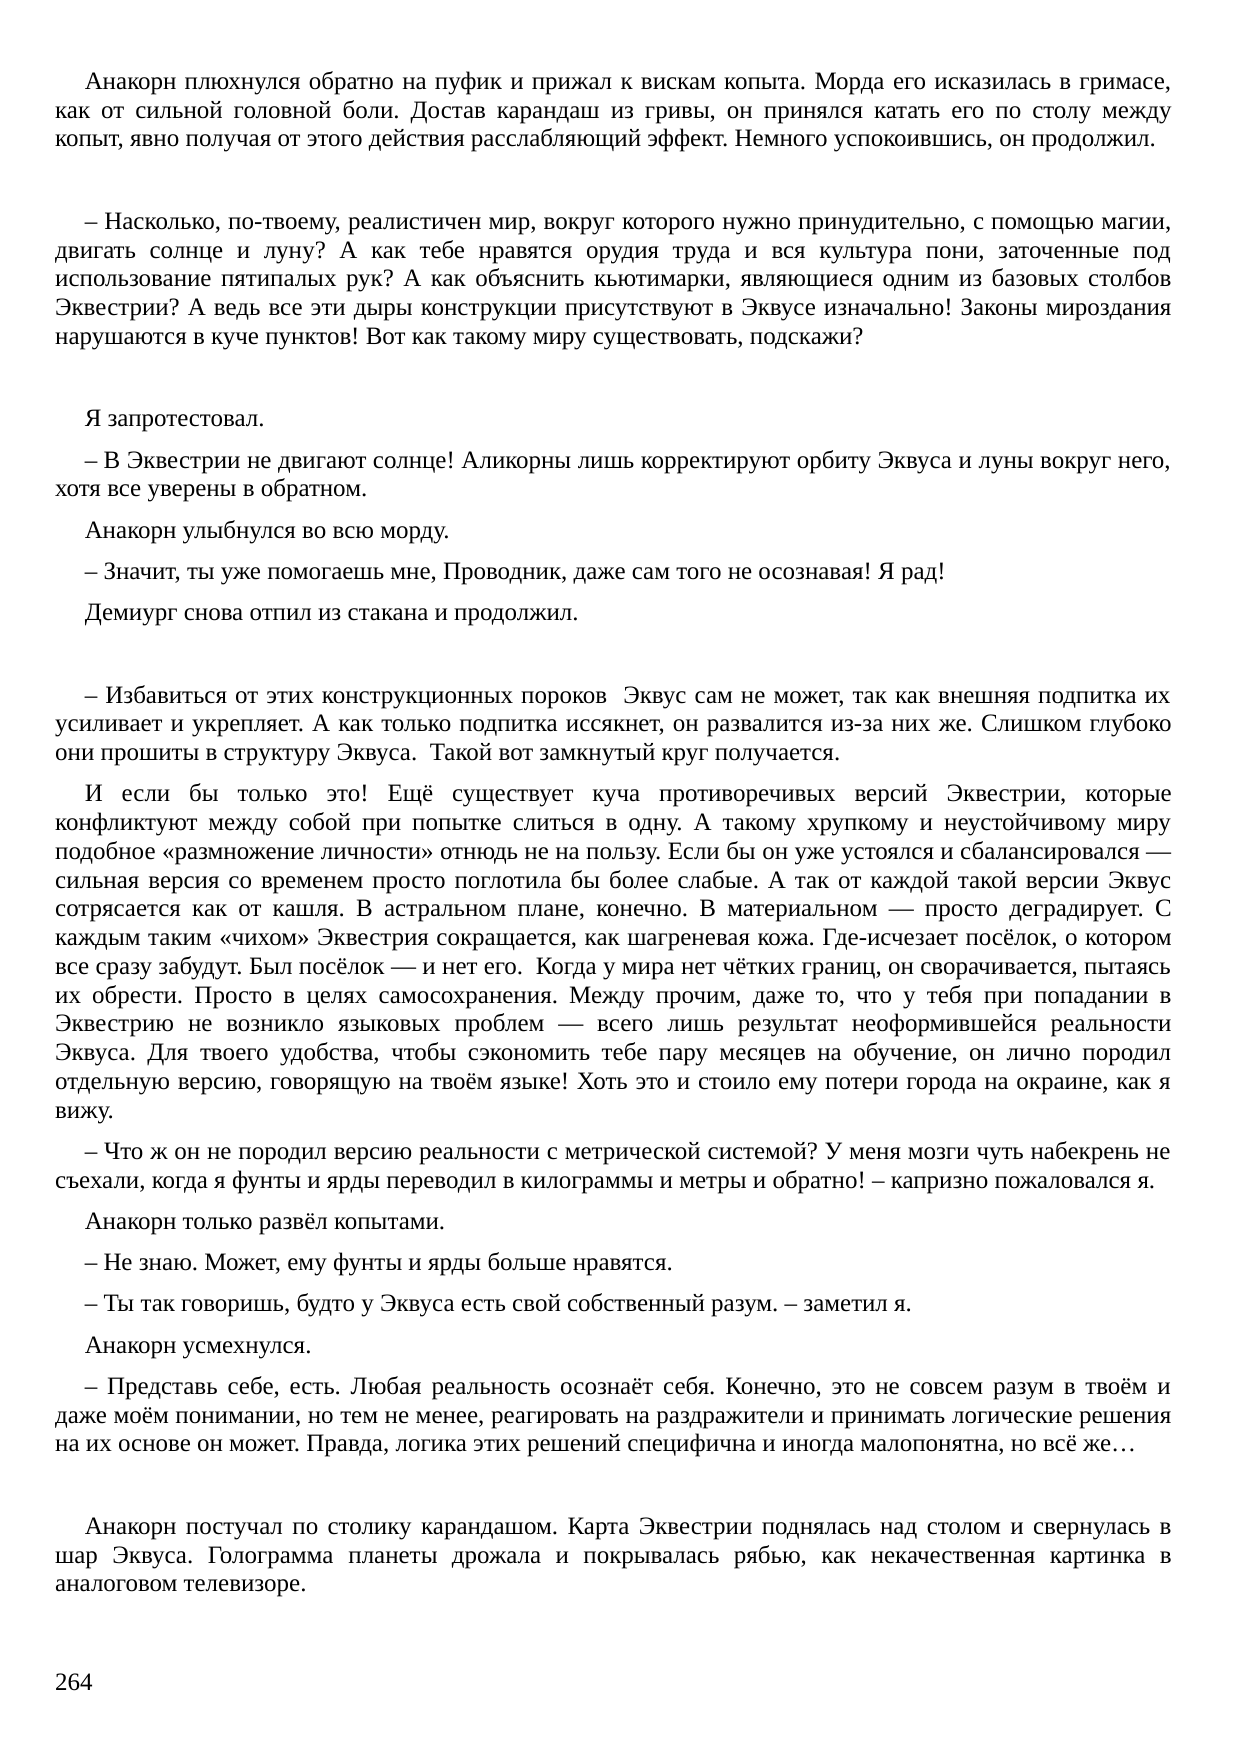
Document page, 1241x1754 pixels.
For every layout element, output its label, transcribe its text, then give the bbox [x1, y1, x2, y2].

text – Избавиться от этих конструкционных пороков Эквус сам не может, так как внешняя подпитка их усиливает и укрепляет. А как только подпитка иссякнет, он развалится из-за них же. Слишком глубоко они прошиты в структуру Эквуса. Такой вот замкнутый круг получается. [55, 680, 1173, 766]
text – Насколько, по-твоему, реалистичен мир, вокруг которого нужно принудительно, с помощью магии, двигать солнце и луну? А как тебе нравятся орудия труда и вся культура пони, заточенные под использование пятипалых рук? А как объяснить кьютимарки, являющиеся одним из базовых столбов Эквестрии? А ведь все эти дыры конструкции присутствуют в Эквусе изначально! Законы мироздания нарушаются в куче пунктов! Вот как такому миру существовать, подскажи? [55, 206, 1173, 350]
text Анакорн только развёл копытами. [55, 1206, 1173, 1235]
text – В Эквестрии не двигают солнце! Аликорны лишь корректируют орбиту Эквуса и луны вокруг него, хотя все уверены в обратном. [55, 445, 1173, 502]
text Анакорн постучал по столику карандашом. Карта Эквестрии поднялась над столом и свернулась в шар Эквуса. Голограмма планеты дрожала и покрывалась рябью, как некачественная картинка в аналоговом телевизоре. [55, 1511, 1173, 1597]
text И если бы только это! Ещё существует куча противоречивых версий Эквестрии, которые конфликтуют между собой при попытке слиться в одну. А такому хрупкому и неустойчивому миру подобное «размножение личности» отнюдь не на пользу. Если бы он уже устоялся и сбалансировался — сильная версия со временем просто поглотила бы более слабые. А так от каждой такой версии Эквус сотрясается как от кашля. В астральном плане, конечно. В материальном — просто деградирует. С каждым таким «чихом» Эквестрия сокращается, как шагреневая кожа. Где-исчезает посёлок, о котором все сразу забудут. Был посёлок — и нет его. Когда у мира нет чётких границ, он сворачивается, пытаясь их обрести. Просто в целях самосохранения. Между прочим, даже то, что у тебя при попадании в Эквестрию не возникло языковых проблем — всего лишь результат неоформившейся реальности Эквуса. Для твоего удобства, чтобы сэкономить тебе пару месяцев на обучение, он лично породил отдельную версию, говорящую на твоём языке! Хоть это и стоило ему потери города на окраине, как я вижу. [55, 778, 1173, 1123]
text – Значит, ты уже помогаешь мне, Проводник, даже сам того не осознавая! Я рад! [55, 556, 1173, 585]
text Анакорн усмехнулся. [55, 1330, 1173, 1358]
text Я запротестовал. [55, 403, 1173, 432]
text Анакорн плюхнулся обратно на пуфик и прижал к вискам копыта. Морда его исказилась в гримасе, как от сильной головной боли. Достав карандаш из гривы, он принялся катать его по столу между копыт, явно получая от этого действия расслабляющий эффект. Немного успокоившись, он продолжил. [55, 66, 1173, 152]
text – Не знаю. Может, ему фунты и ярды больше нравятся. [55, 1247, 1173, 1276]
text – Ты так говоришь, будто у Эквуса есть свой собственный разум. – заметил я. [55, 1288, 1173, 1317]
text – Что ж он не породил версию реальности с метрической системой? У меня мозги чуть набекрень не съехали, когда я фунты и ярды переводил в килограммы и метры и обратно! – капризно пожаловался я. [55, 1136, 1173, 1193]
text Анакорн улыбнулся во всю морду. [55, 515, 1173, 543]
text Демиург снова отпил из стакана и продолжил. [55, 597, 1173, 626]
text – Представь себе, есть. Любая реальность осознаёт себя. Конечно, это не совсем разум в твоём и даже моём понимании, но тем не менее, реагировать на раздражители и принимать логические решения на их основе он может. Правда, логика этих решений специфична и иногда малопонятна, но всё же… [55, 1371, 1173, 1457]
